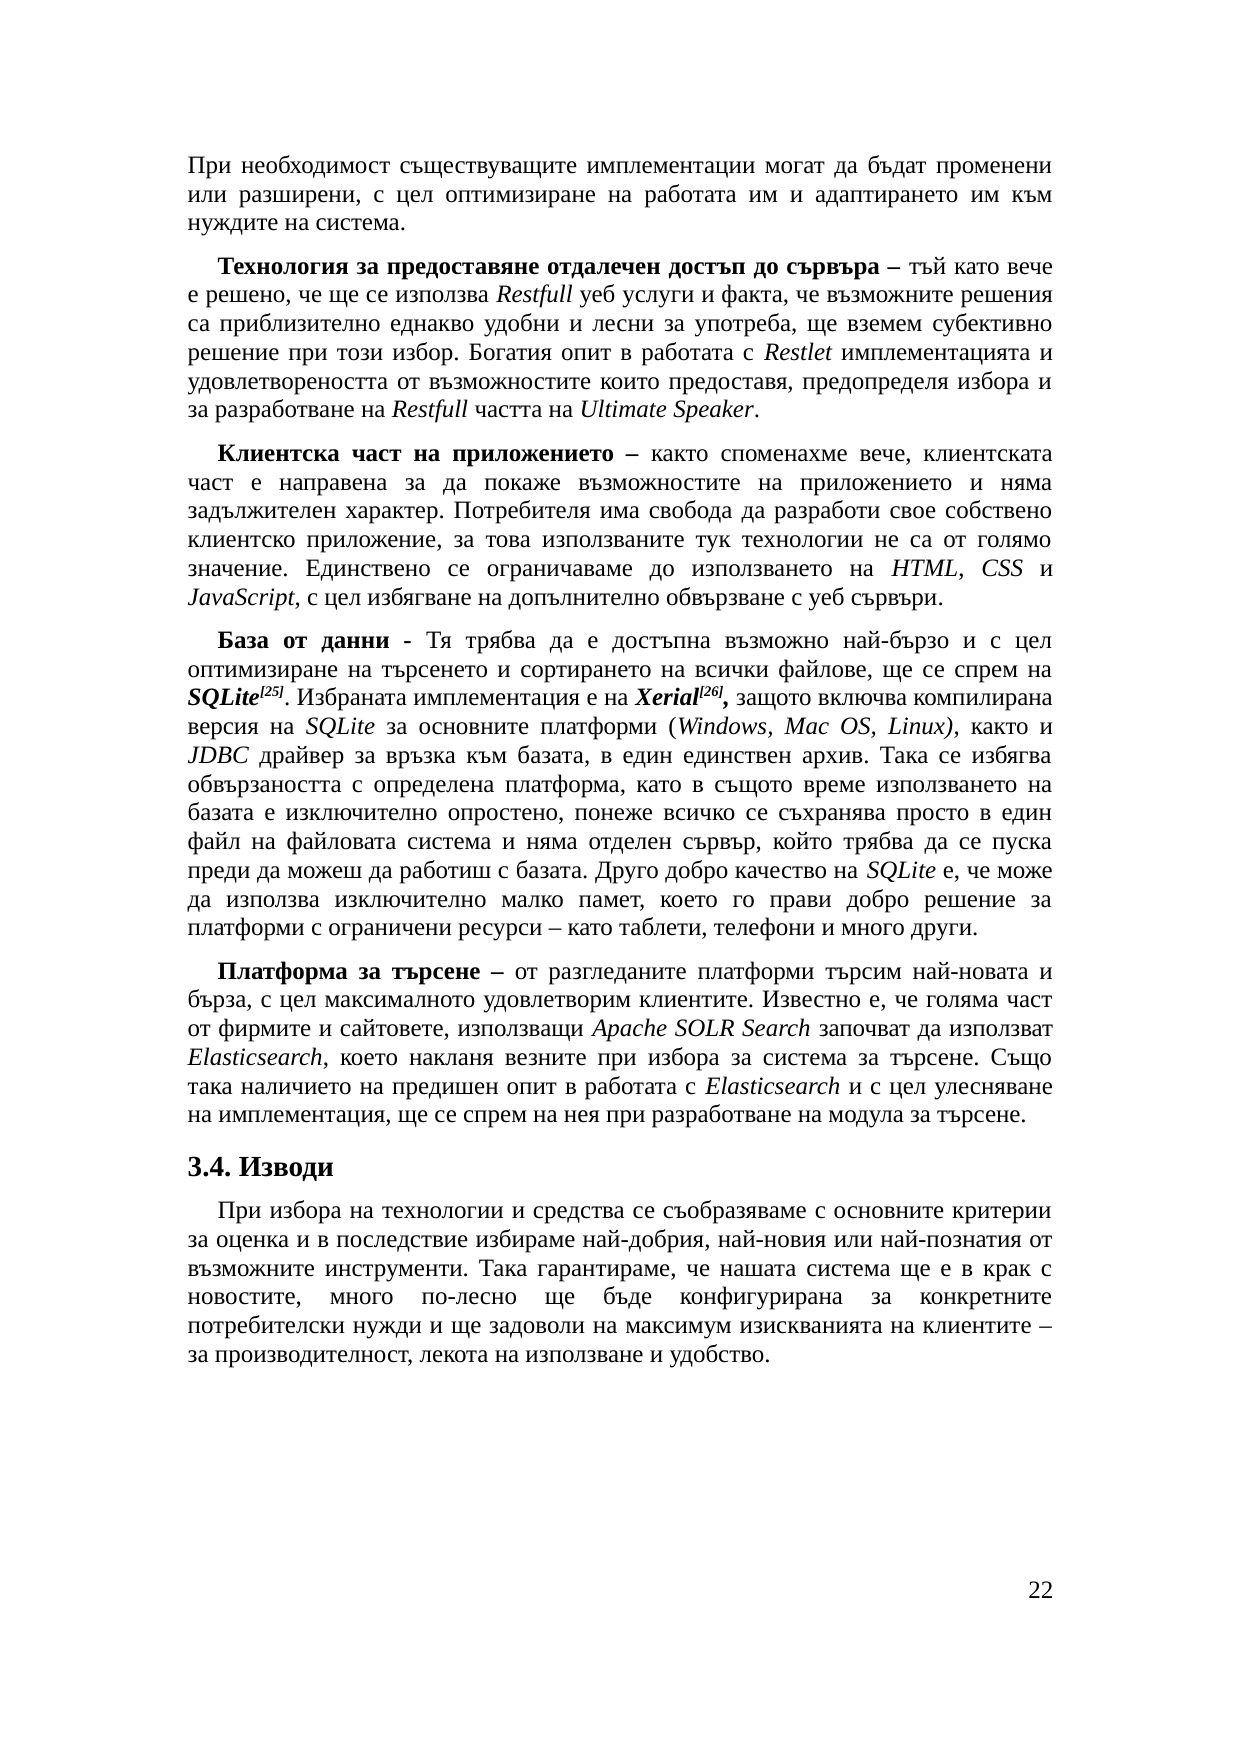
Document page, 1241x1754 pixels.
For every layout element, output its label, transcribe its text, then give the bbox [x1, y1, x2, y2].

subtitle 3.4. Изводи [187, 1149, 1053, 1183]
text При необходимост съществуващите имплементации могат да бъдат променени или разширени, с цел оптимизиране на работата им и адаптирането им към нуждите на система. [187, 150, 1053, 236]
text Технология за предоставяне отдалечен достъп до сървъра – тъй като вече е решено, че ще се използва Restfull уеб услуги и факта, че възможните решения са приблизително еднакво удобни и лесни за употреба, ще вземем субективно решение при този избор. Богатия опит в работата с Restlet имплементацията и удовлетвореността от възможностите които предоставя, предопределя избора и за разработване на Restfull частта на Ultimate Speaker. [187, 251, 1053, 423]
text При избора на технологии и средства се съобразяваме с основните критерии за оценка и в последствие избираме най-добрия, най-новия или най-познатия от възможните инструменти. Така гарантираме, че нашата система ще е в крак с новостите, много по-лесно ще бъде конфигурирана за конкретните потребителски нужди и ще задоволи на максимум изискванията на клиентите – за производителност, лекота на използване и удобство. [187, 1195, 1053, 1368]
text Платформа за търсене – от разгледаните платформи търсим най-новата и бърза, с цел максималното удовлетворим клиентите. Известно е, че голяма част от фирмите и сайтовете, използващи Apache SOLR Search започват да използват Elasticsearch, което накланя везните при избора за система за търсене. Също така наличието на предишен опит в работата с Elasticsearch и с цел улесняване на имплементация, ще се спрем на нея при разработване на модула за търсене. [187, 956, 1053, 1128]
text База от данни - Тя трябва да е достъпна възможно най-бързо и с цел оптимизиране на търсенето и сортирането на всички файлове, ще се спрем на SQLite[25]. Избраната имплементация е на Xerial[26], защото включва компилирана версия на SQLite за основните платформи (Windows, Mac OS, Linux), както и JDBC драйвер за връзка към базата, в един единствен архив. Така се избягва обвързаността с определена платформа, като в същото време използването на базата е изключително опростено, понеже всичко се съхранява просто в един файл на файловата система и няма отделен сървър, който трябва да се пуска преди да можеш да работиш с базата. Друго добро качество на SQLite е, че може да използва изключително малко памет, което го прави добро решение за платформи с ограничени ресурси – като таблети, телефони и много други. [187, 625, 1053, 941]
text Клиентска част на приложението – както споменахме вече, клиентската част е направена за да покаже възможностите на приложението и няма задължителен характер. Потребителя има свобода да разработи свое собствено клиентско приложение, за това използваните тук технологии не са от голямо значение. Единствено се ограничаваме до използването на HTML, CSS и JavaScript, с цел избягване на допълнително обвързване с уеб сървъри. [187, 438, 1053, 610]
